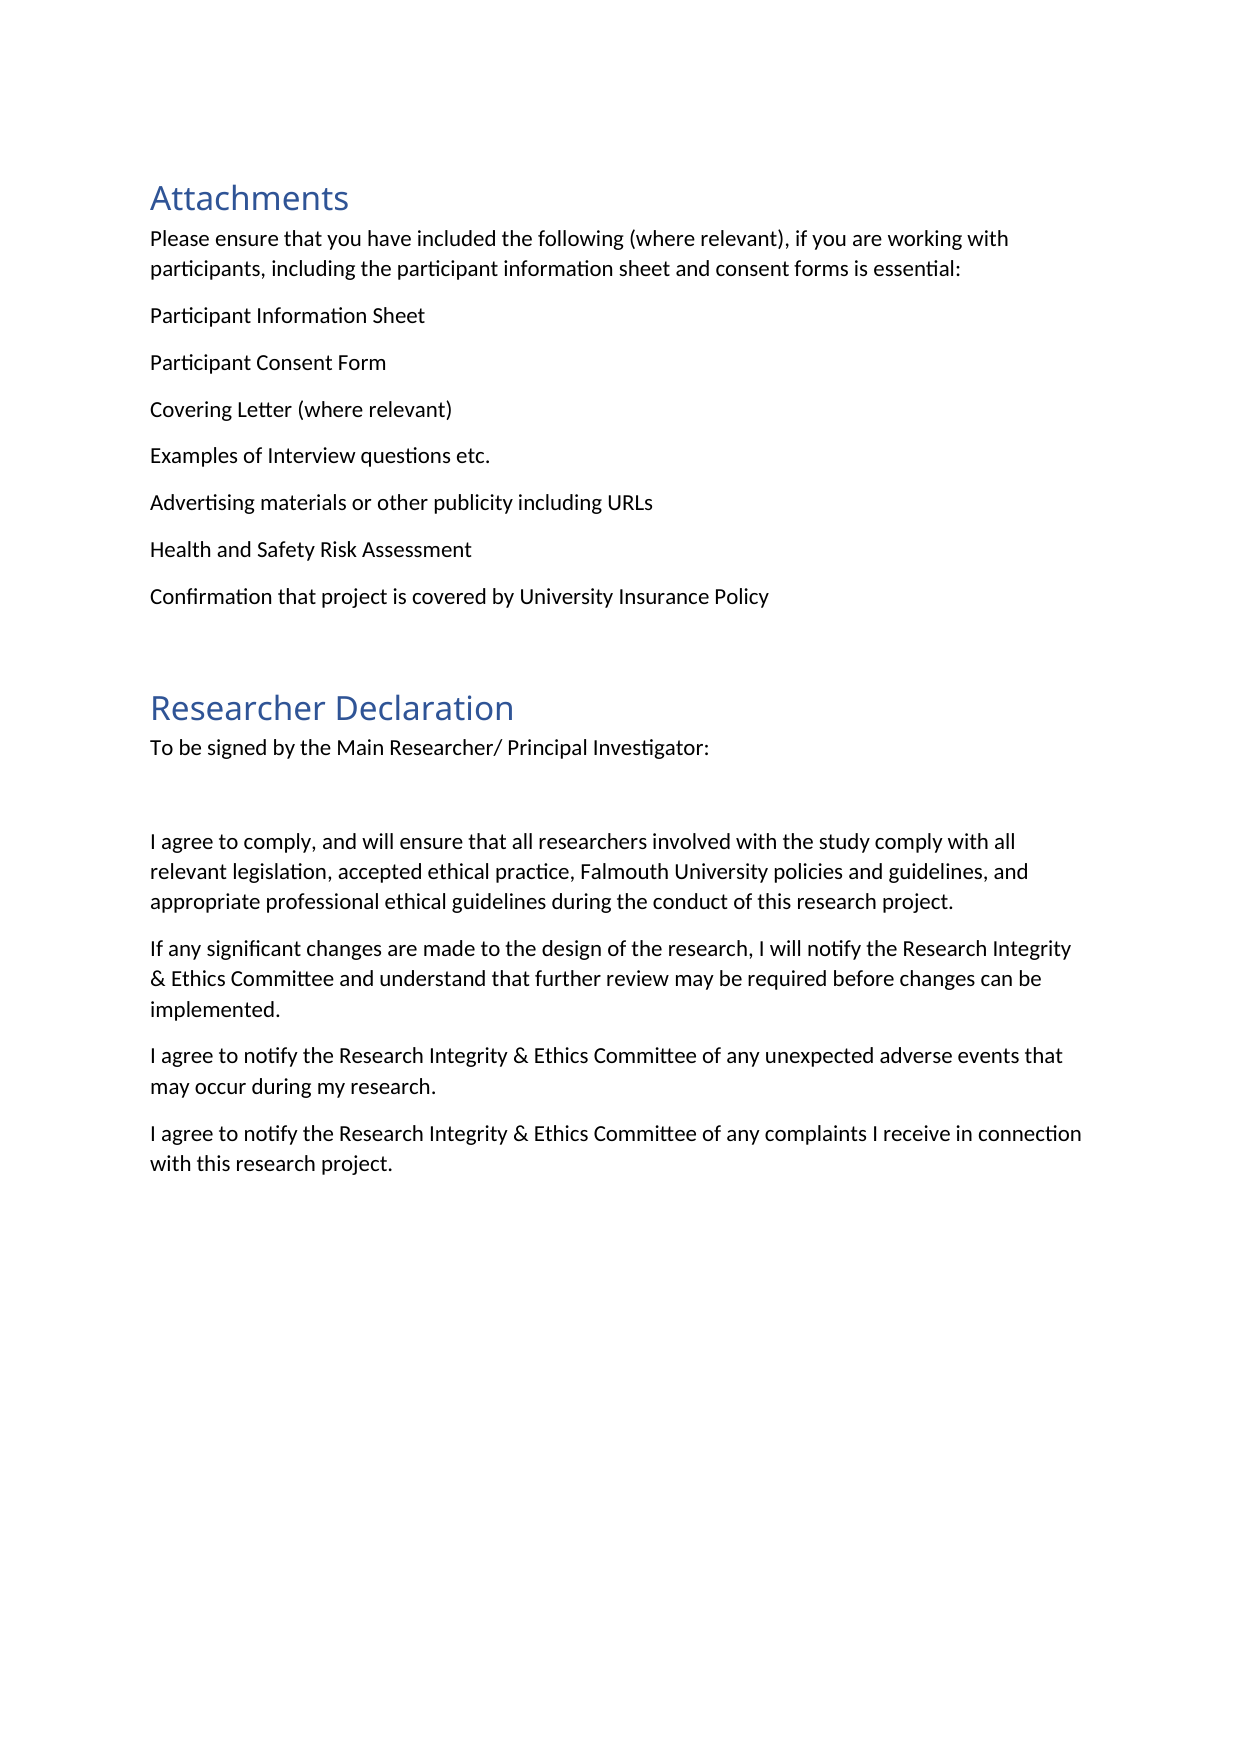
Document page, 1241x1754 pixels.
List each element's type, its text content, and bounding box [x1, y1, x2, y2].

text Advertising materials or other publicity including URLs [150, 488, 1090, 517]
text To be signed by the Main Researcher/ Principal Investigator: [150, 733, 1090, 761]
text Please ensure that you have included the following (where relevant), if you are working with participants, including the participant information sheet and consent forms is essential: [150, 224, 1090, 282]
subtitle Researcher Declaration [150, 684, 1090, 730]
text I agree to comply, and will ensure that all researchers involved with the study comply with all relevant legislation, accepted ethical practice, Falmouth University policies and guidelines, and appropriate professional ethical guidelines during the conduct of this research project. [150, 827, 1090, 916]
text Health and Safety Risk Assessment [150, 535, 1090, 563]
text I agree to notify the Research Integrity & Ethics Committee of any unexpected adverse events that may occur during my research. [150, 1042, 1090, 1100]
text Covering Letter (where relevant) [150, 395, 1090, 423]
text Examples of Interview questions etc. [150, 442, 1090, 470]
text I agree to notify the Research Integrity & Ethics Committee of any complaints I receive in connection with this research project. [150, 1119, 1090, 1177]
text If any significant changes are made to the design of the research, I will notify the Research Integrity & Ethics Committee and understand that further review may be required before changes can be implemented. [150, 934, 1090, 1023]
text Participant Information Sheet [150, 301, 1090, 329]
text Participant Consent Form [150, 348, 1090, 376]
subtitle Attachments [150, 175, 1090, 220]
text Confirmation that project is covered by University Insurance Policy [150, 582, 1090, 610]
